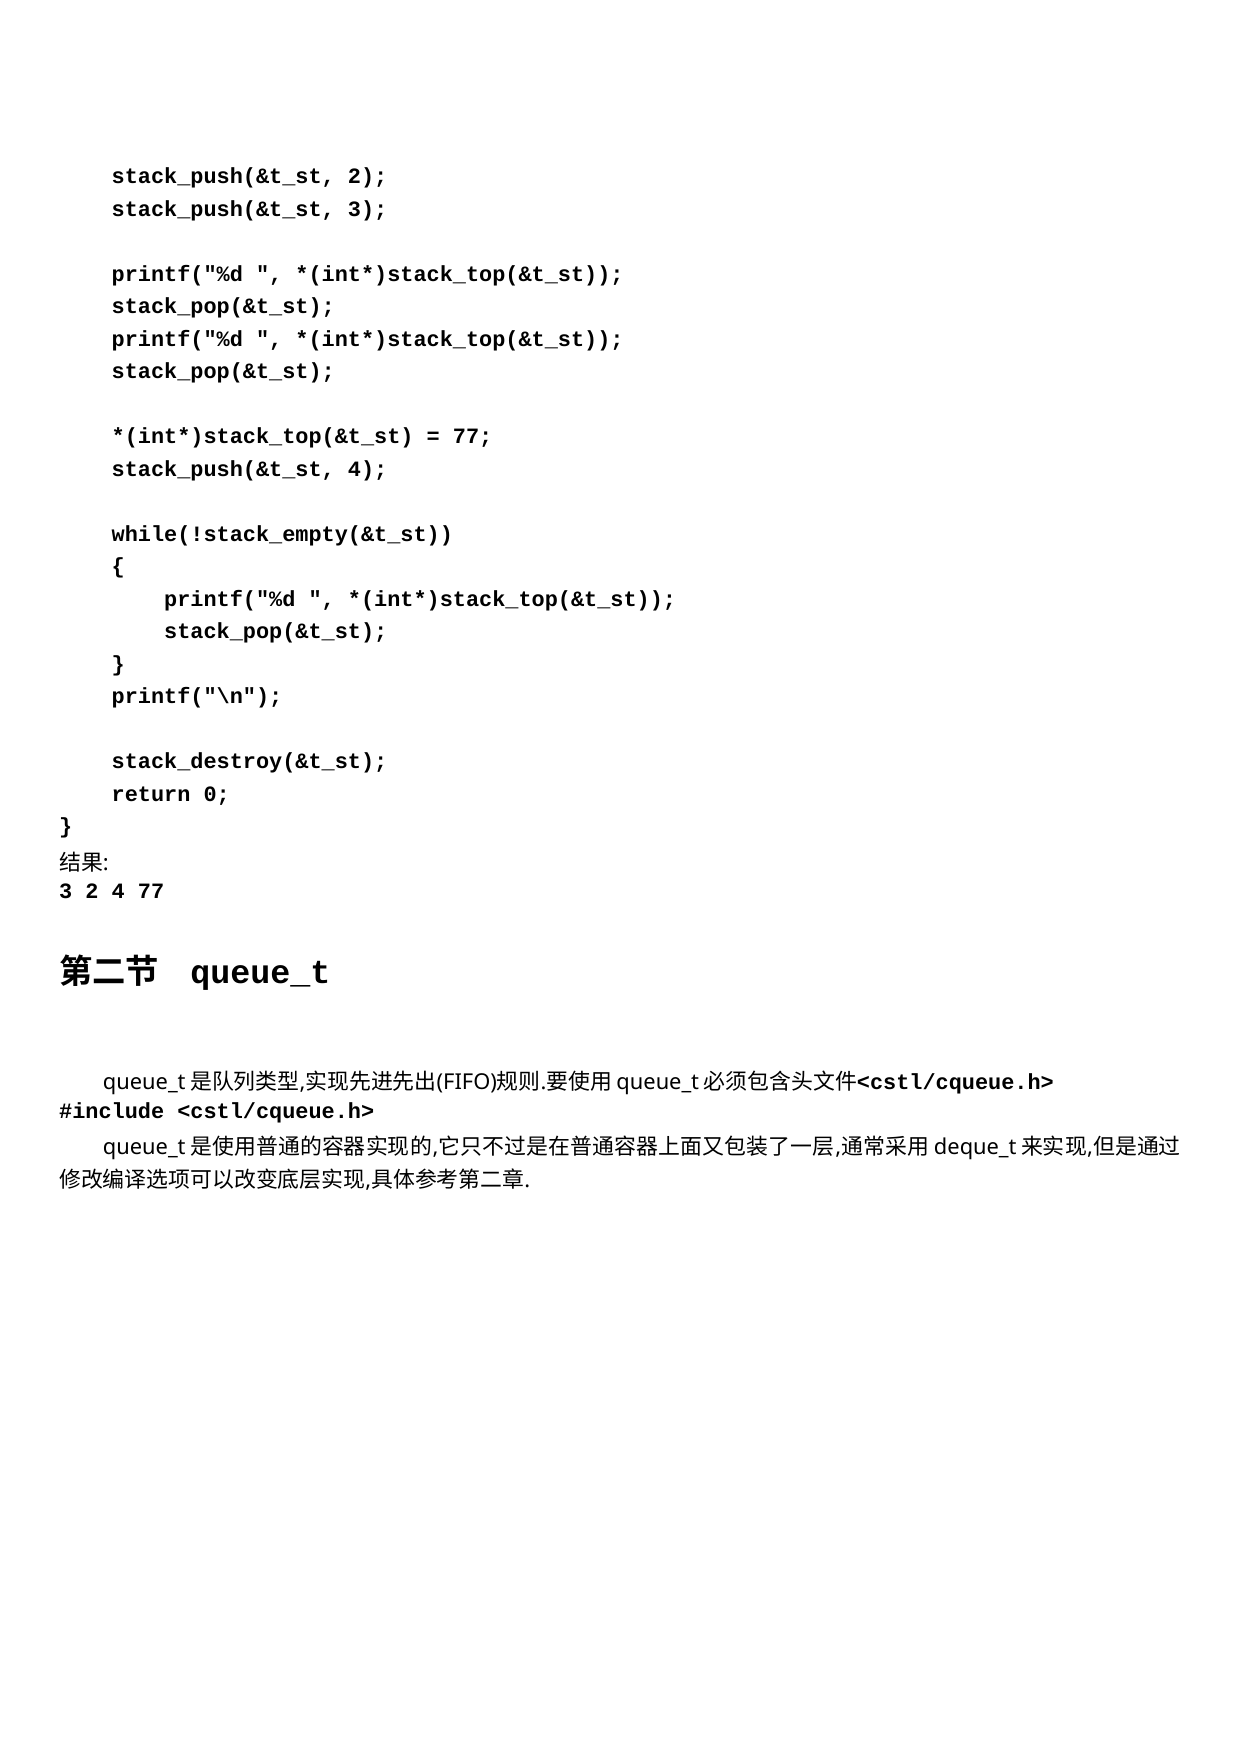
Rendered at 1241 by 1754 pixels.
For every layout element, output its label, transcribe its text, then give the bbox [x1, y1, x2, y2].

subtitle queue_t [59, 936, 1181, 1001]
text stack_pop(&t_st); [59, 617, 1181, 649]
text printf("%d ", *(int*)stack_top(&t_st)); [59, 259, 1181, 292]
text } [59, 812, 1181, 844]
text } [59, 649, 1181, 682]
text return 0; [59, 779, 1181, 812]
text printf("%d ", *(int*)stack_top(&t_st)); [59, 584, 1181, 617]
text printf("%d ", *(int*)stack_top(&t_st)); [59, 324, 1181, 357]
text stack_pop(&t_st); [59, 292, 1181, 324]
text while(!stack_empty(&t_st)) [59, 519, 1181, 552]
text queue_t是队列类型,实现先进先出(FIFO)规则.要使用queue_t必须包含头文件<cstl/cqueue.h> [103, 1064, 1181, 1097]
text stack_push(&t_st, 4); [59, 454, 1181, 487]
text 结果: [59, 844, 1181, 877]
text printf("\n"); [59, 682, 1181, 714]
text stack_destroy(&t_st); [59, 747, 1181, 779]
text { [59, 552, 1181, 584]
text stack_push(&t_st, 3); [59, 194, 1181, 227]
text 3 2 4 77 [59, 877, 1181, 909]
text queue_t是使用普通的容器实现的,它只不过是在普通容器上面又包装了一层,通常采用deque_t来实现,但是通过修改编译选项可以改变底层实现,具体参考第二章. [59, 1129, 1181, 1194]
text stack_pop(&t_st); [59, 357, 1181, 389]
text #include <cstl/cqueue.h> [59, 1097, 1181, 1129]
text *(int*)stack_top(&t_st) = 77; [59, 422, 1181, 454]
text stack_push(&t_st, 2); [59, 162, 1181, 194]
